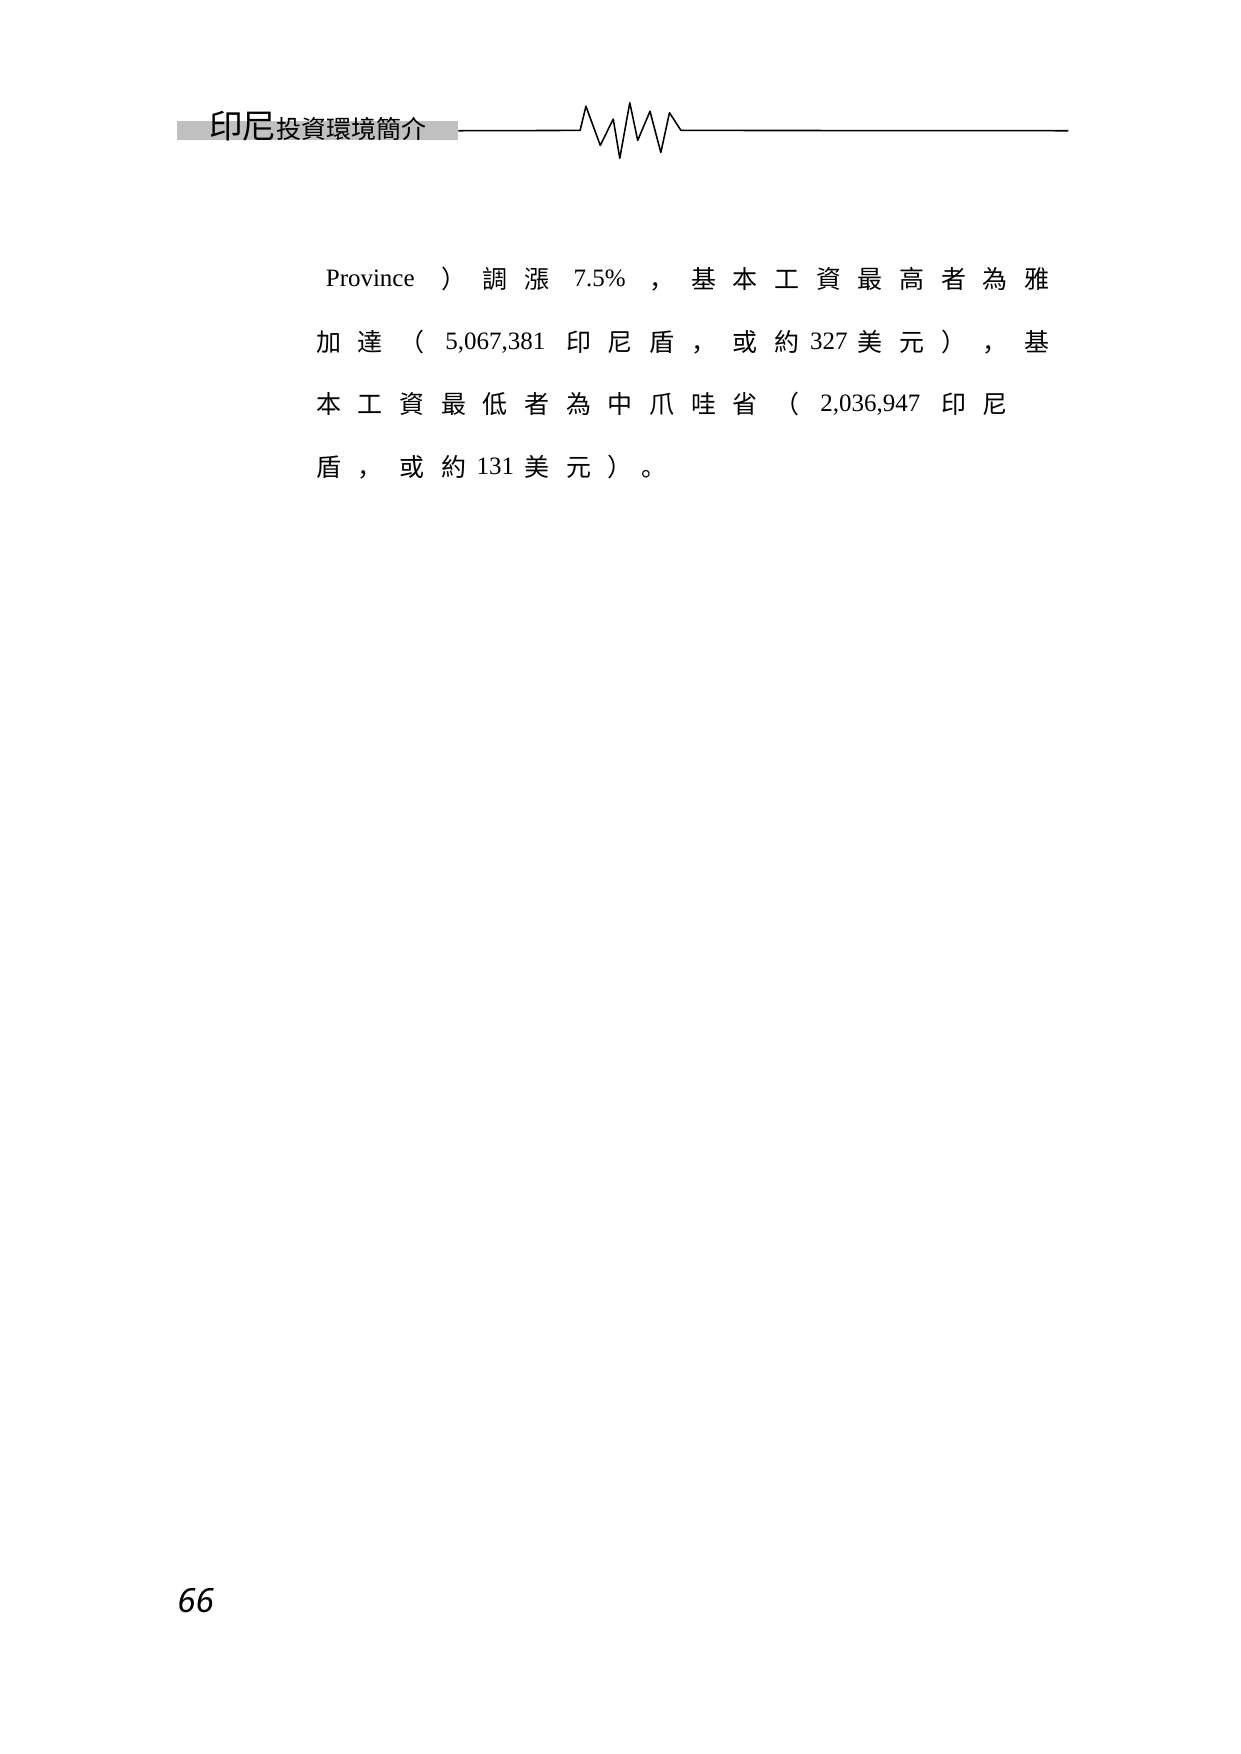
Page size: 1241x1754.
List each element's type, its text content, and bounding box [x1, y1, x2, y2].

text Province）調漲7.5%，基本工資最高者為雅加達（5,067,381印尼盾，或約327美元），基本工資最低者為中爪哇省（2,036,947印尼盾，或約131美元）。 [281, 236, 1058, 486]
